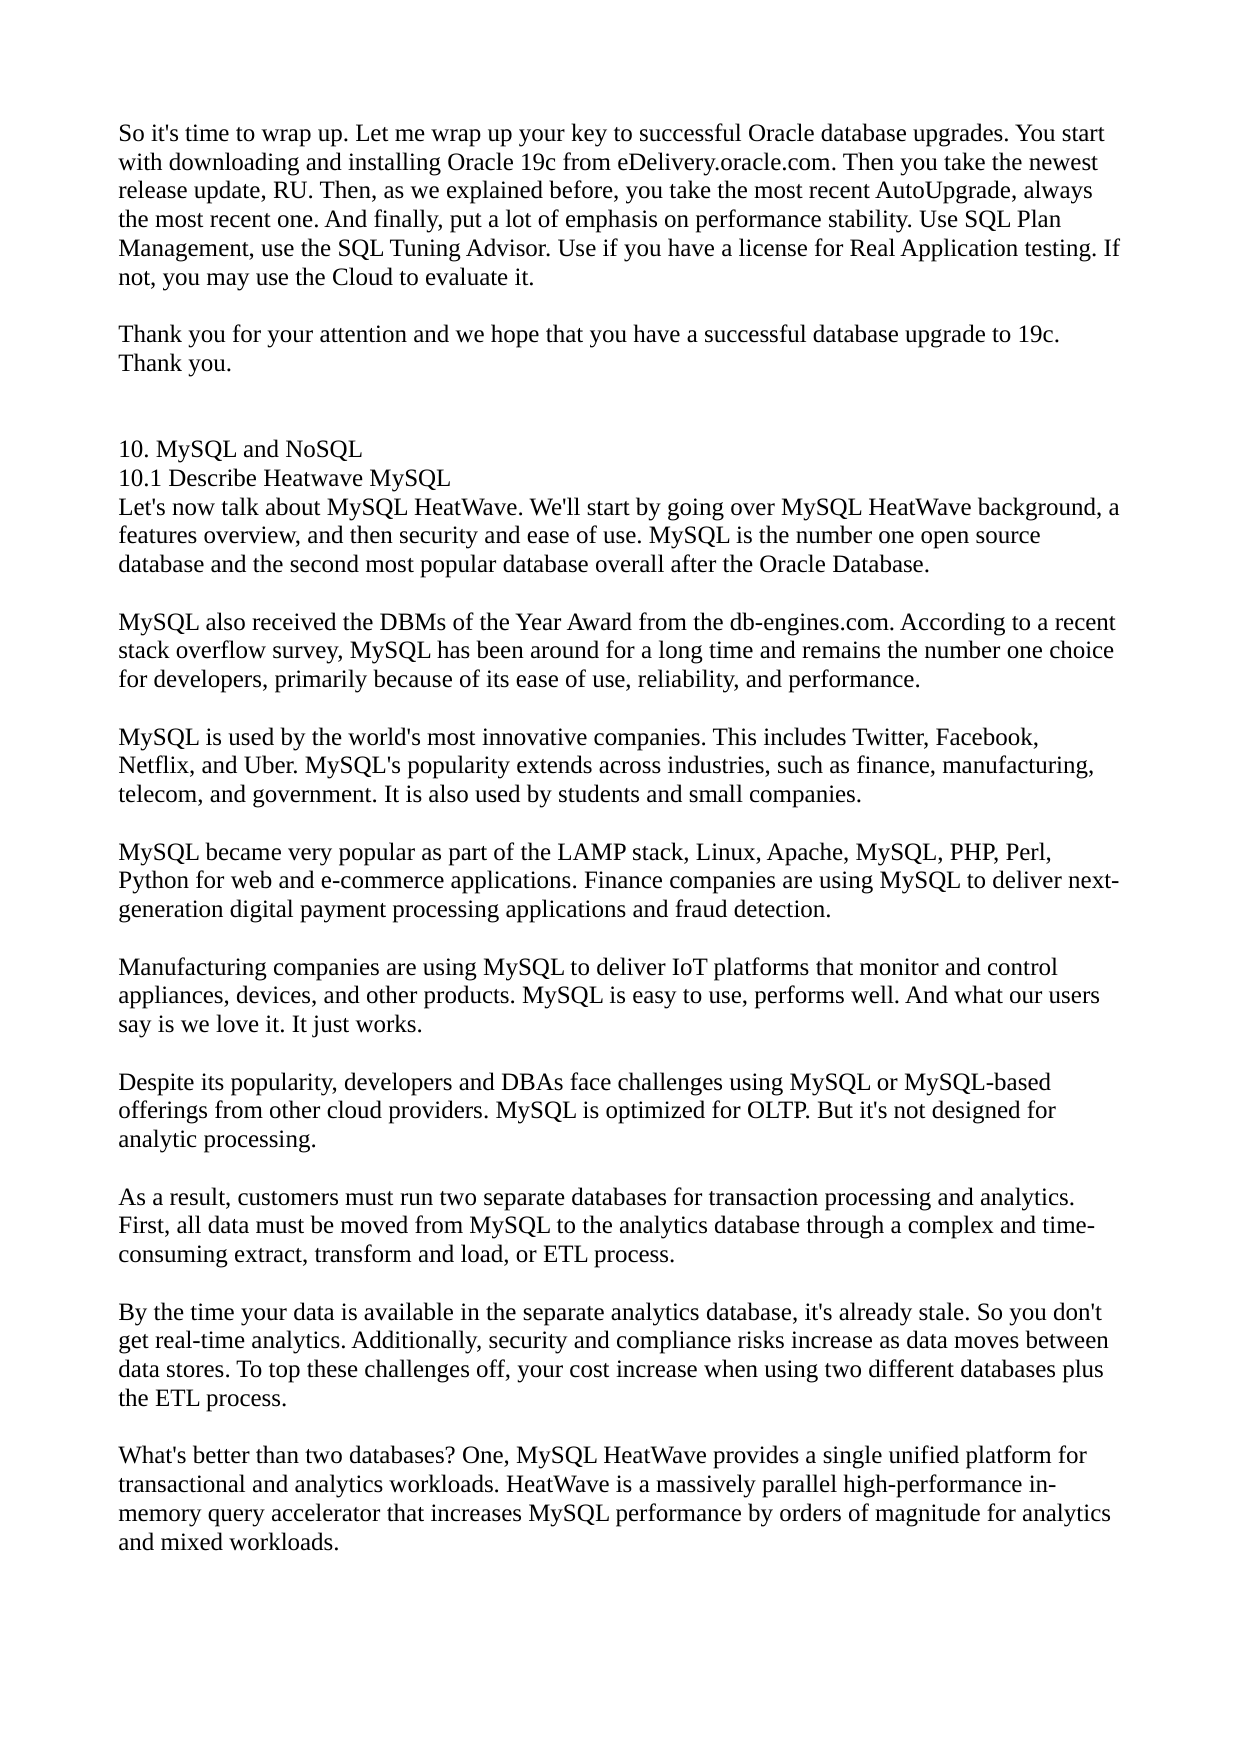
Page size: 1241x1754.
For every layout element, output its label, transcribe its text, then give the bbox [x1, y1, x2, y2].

text Manufacturing companies are using MySQL to deliver IoT platforms that monitor and control appliances, devices, and other products. MySQL is easy to use, performs well. And what our users say is we love it. It just works. [118, 952, 1122, 1038]
text As a result, customers must run two separate databases for transaction processing and analytics. First, all data must be moved from MySQL to the analytics database through a complex and time-consuming extract, transform and load, or ETL process. [118, 1182, 1122, 1268]
text MySQL became very popular as part of the LAMP stack, Linux, Apache, MySQL, PHP, Perl, Python for web and e-commerce applications. Finance companies are using MySQL to deliver next-generation digital payment processing applications and fraud detection. [118, 837, 1122, 923]
text Thank you for your attention and we hope that you have a successful database upgrade to 19c. Thank you. [118, 319, 1122, 377]
text So it's time to wrap up. Let me wrap up your key to successful Oracle database upgrades. You start with downloading and installing Oracle 19c from eDelivery.oracle.com. Then you take the newest release update, RU. Then, as we explained before, you take the most recent AutoUpgrade, always the most recent one. And finally, put a lot of emphasis on performance stability. Use SQL Plan Management, use the SQL Tuning Advisor. Use if you have a license for Real Application testing. If not, you may use the Cloud to evaluate it. [118, 118, 1122, 291]
text Despite its popularity, developers and DBAs face challenges using MySQL or MySQL-based offerings from other cloud providers. MySQL is optimized for OLTP. But it's not designed for analytic processing. [118, 1067, 1122, 1153]
text By the time your data is available in the separate analytics database, it's already stale. So you don't get real-time analytics. Additionally, security and compliance risks increase as data moves between data stores. To top these challenges off, your cost increase when using two different databases plus the ETL process. [118, 1297, 1122, 1412]
text Let's now talk about MySQL HeatWave. We'll start by going over MySQL HeatWave background, a features overview, and then security and ease of use. MySQL is the number one open source database and the second most popular database overall after the Oracle Database. [118, 492, 1122, 578]
text What's better than two databases? One, MySQL HeatWave provides a single unified platform for transactional and analytics workloads. HeatWave is a massively parallel high-performance in-memory query accelerator that increases MySQL performance by orders of magnitude for analytics and mixed workloads. [118, 1441, 1122, 1556]
text MySQL is used by the world's most innovative companies. This includes Twitter, Facebook, Netflix, and Uber. MySQL's popularity extends across industries, such as finance, manufacturing, telecom, and government. It is also used by students and small companies. [118, 722, 1122, 808]
text MySQL also received the DBMs of the Year Award from the db-engines.com. According to a recent stack overflow survey, MySQL has been around for a long time and remains the number one choice for developers, primarily because of its ease of use, reliability, and performance. [118, 607, 1122, 693]
text 10.1 Describe Heatwave MySQL [118, 463, 1122, 492]
text 10. MySQL and NoSQL [118, 434, 1122, 463]
